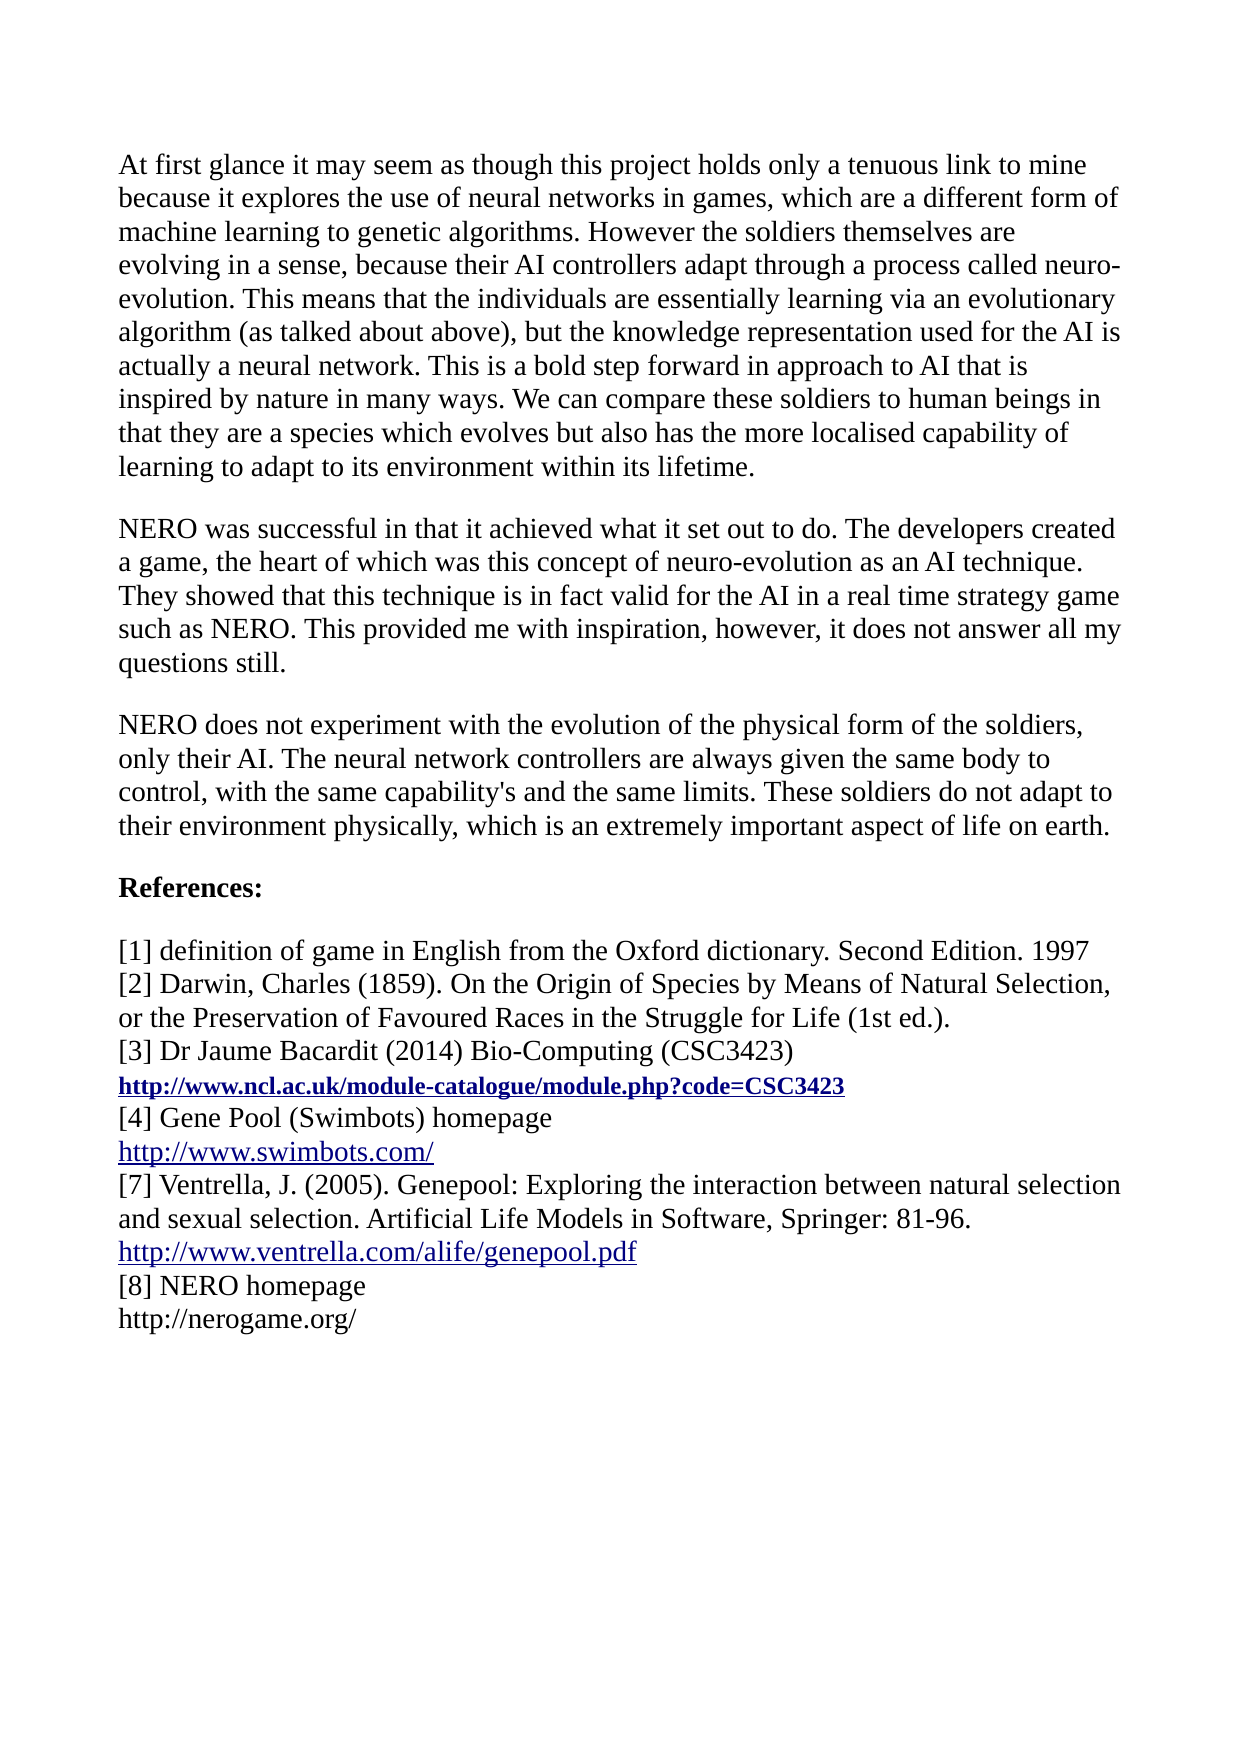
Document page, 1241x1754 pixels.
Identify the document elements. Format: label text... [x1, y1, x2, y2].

text References: [118, 870, 1122, 904]
text [7] Ventrella, J. (2005). Genepool: Exploring the interaction between natural selection and sexual selection. Artificial Life Models in Software, Springer: 81-96. [118, 1167, 1122, 1234]
text http://www.swimbots.com/ [118, 1134, 1122, 1167]
text At first glance it may seem as though this project holds only a tenuous link to mine because it explores the use of neural networks in games, which are a different form of machine learning to genetic algorithms. However the soldiers themselves are evolving in a sense, because their AI controllers adapt through a process called neuro-evolution. This means that the individuals are essentially learning via an evolutionary algorithm (as talked about above), but the knowledge representation used for the AI is actually a neural network. This is a bold step forward in approach to AI that is inspired by nature in many ways. We can compare these soldiers to human beings in that they are a species which evolves but also has the more localised capability of learning to adapt to its environment within its lifetime. [118, 147, 1122, 482]
text http://www.ventrella.com/alife/genepool.pdf [118, 1234, 1122, 1268]
text http://nerogame.org/ [118, 1302, 1122, 1335]
text [4] Gene Pool (Swimbots) homepage [118, 1100, 1122, 1134]
text NERO does not experiment with the evolution of the physical form of the soldiers, only their AI. The neural network controllers are always given the same body to control, with the same capability's and the same limits. These soldiers do not adapt to their environment physically, which is an extremely important aspect of life on earth. [118, 707, 1122, 842]
text NERO was successful in that it achieved what it set out to do. The developers created a game, the heart of which was this concept of neuro-evolution as an AI technique. They showed that this technique is in fact valid for the AI in a real time strategy game such as NERO. This provided me with inspiration, however, it does not answer all my questions still. [118, 511, 1122, 679]
text [1] definition of game in English from the Oxford dictionary. Second Edition. 1997 [118, 933, 1122, 966]
text [2] Darwin, Charles (1859). On the Origin of Species by Means of Natural Selection, or the Preservation of Favoured Races in the Struggle for Life (1st ed.). [118, 966, 1122, 1033]
text http://www.ncl.ac.uk/module-catalogue/module.php?code=CSC3423 [118, 1067, 1122, 1100]
text [3] Dr Jaume Bacardit (2014) Bio-Computing (CSC3423) [118, 1033, 1122, 1067]
text [8] NERO homepage [118, 1268, 1122, 1302]
